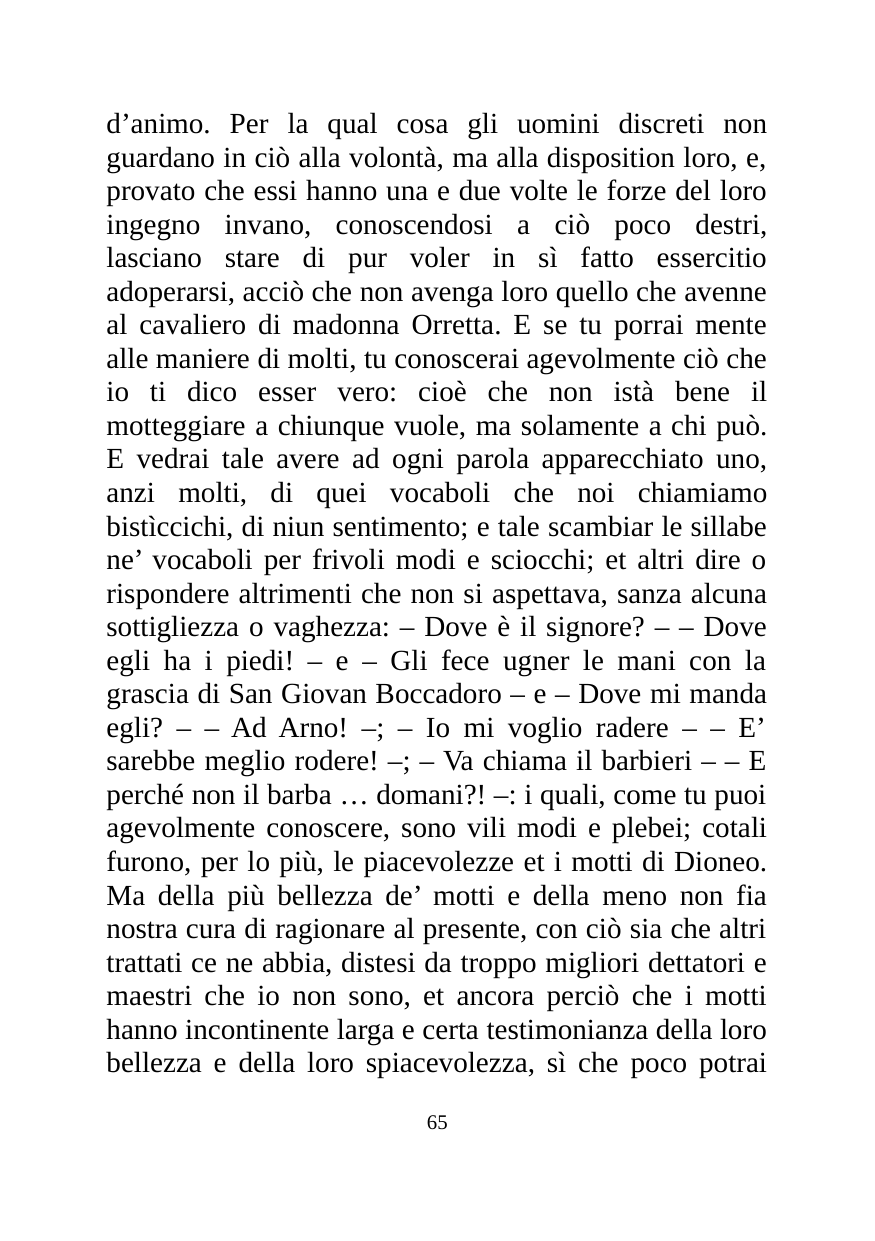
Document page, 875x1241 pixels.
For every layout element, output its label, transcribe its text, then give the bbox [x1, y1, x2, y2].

text d’animo. Per la qual cosa gli uomini discreti non guardano in ciò alla volontà, ma alla disposition loro, e, provato che essi hanno una e due volte le forze del loro ingegno invano, conoscendosi a ciò poco destri, lasciano stare di pur voler in sì fatto essercitio adoperarsi, acciò che non avenga loro quello che avenne al cavaliero di madonna Orretta. E se tu porrai mente alle maniere di molti, tu conoscerai agevolmente ciò che io ti dico esser vero: cioè che non istà bene il motteggiare a chiunque vuole, ma solamente a chi può. E vedrai tale avere ad ogni parola apparecchiato uno, anzi molti, di quei vocaboli che noi chiamiamo bistìccichi, di niun sentimento; e tale scambiar le sillabe ne’ vocaboli per frivoli modi e sciocchi; et altri dire o rispondere altrimenti che non si aspettava, sanza alcuna sottigliezza o vaghezza: – Dove è il signore? – – Dove egli ha i piedi! – e – Gli fece ugner le mani con la grascia di San Giovan Boccadoro – e – Dove mi manda egli? – – Ad Arno! –; – Io mi voglio radere – – E’ sarebbe meglio rodere! –; – Va chiama il barbieri – – E perché non il barba … domani?! –: i quali, come tu puoi agevolmente conoscere, sono vili modi e plebei; cotali furono, per lo più, le piacevolezze et i motti di Dioneo. Ma della più bellezza de’ motti e della meno non fia nostra cura di ragionare al presente, con ciò sia che altri trattati ce ne abbia, distesi da troppo migliori dettatori e maestri che io non sono, et ancora perciò che i motti hanno incontinente larga e certa testimonianza della loro bellezza e della loro spiacevolezza, sì che poco potrai [106, 106, 768, 1079]
